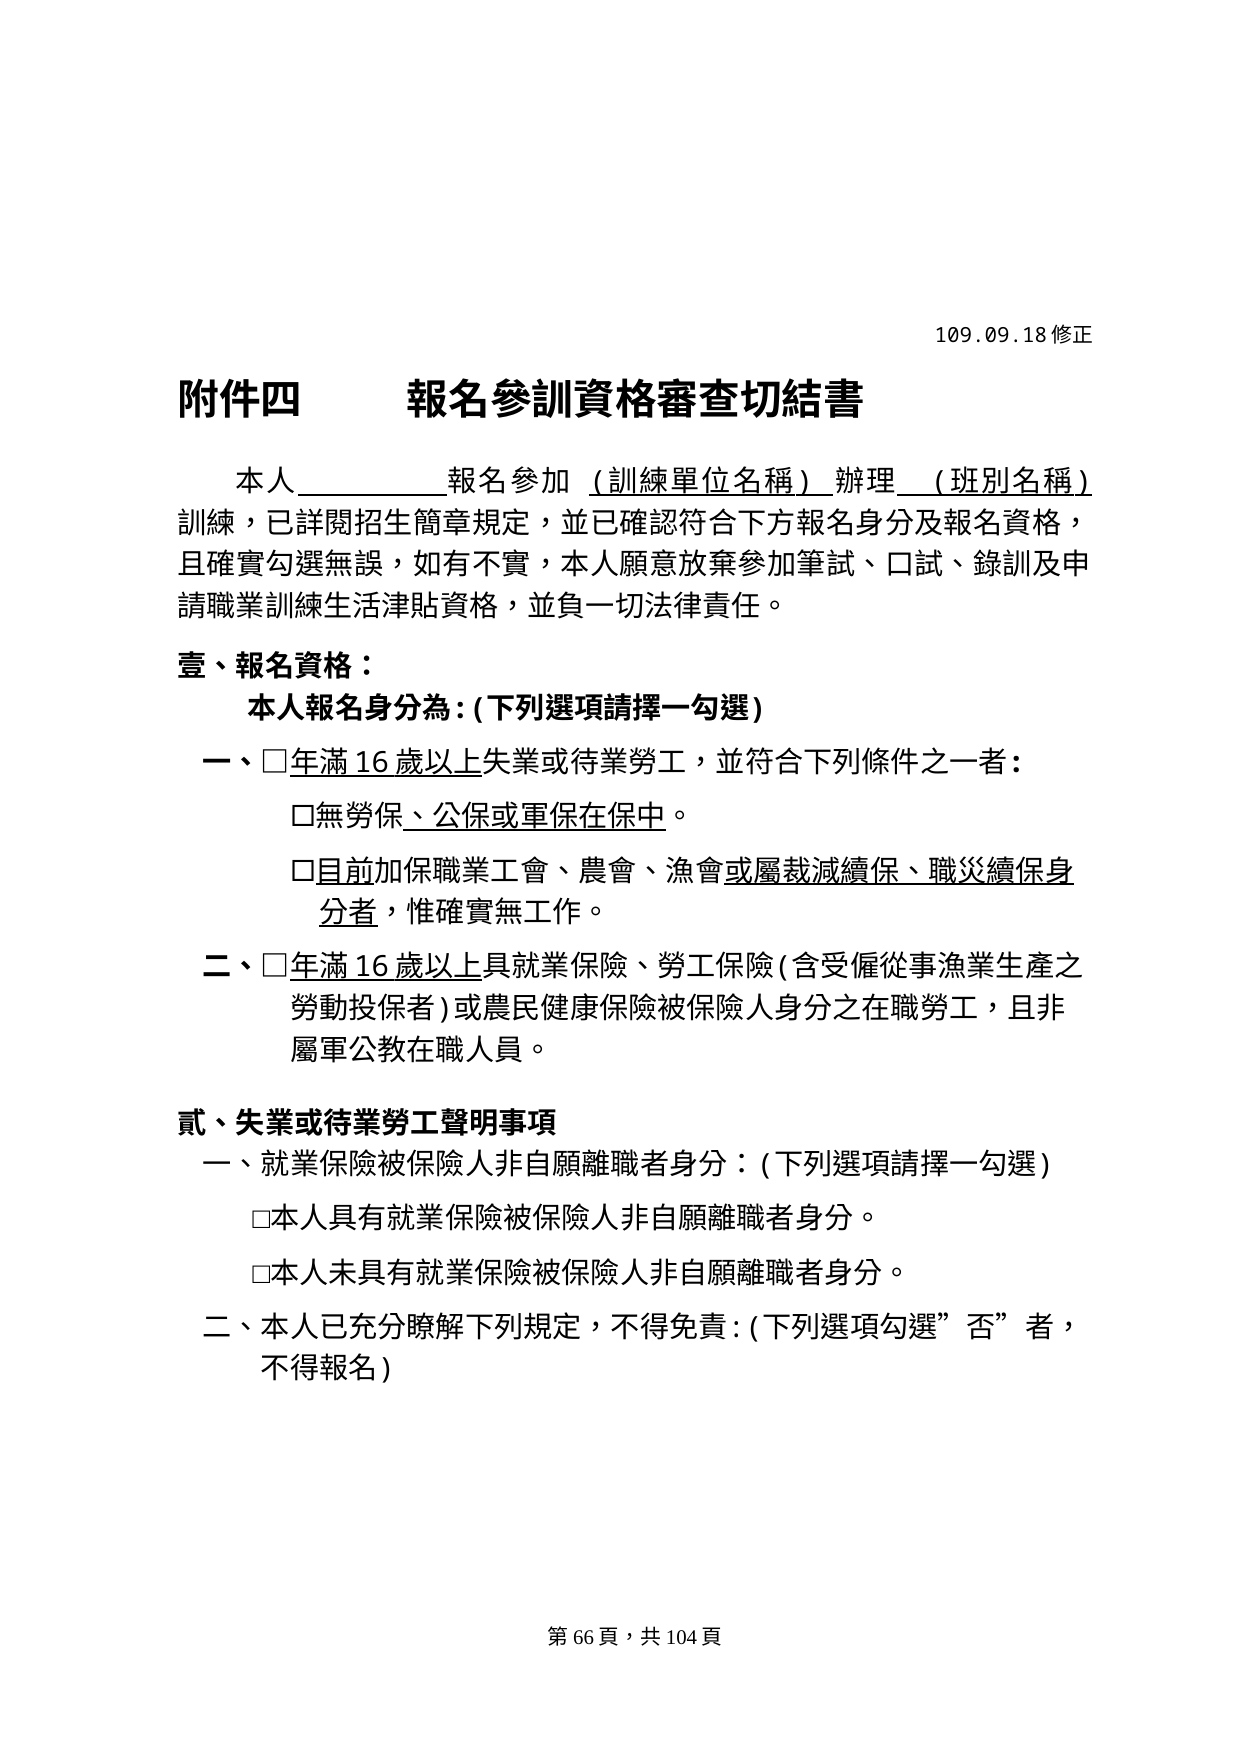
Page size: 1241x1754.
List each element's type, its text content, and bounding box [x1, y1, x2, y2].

text 目前加保職業工會、農會、漁會或屬裁減續保、職災續保身分者，惟確實無工作。 [290, 848, 1092, 931]
text 貳、失業或待業勞工聲明事項 [177, 1100, 1092, 1141]
text 本人 報名參加 (訓練單位名稱) 辦理 (班別名稱) 訓練，已詳閱招生簡章規定，並已確認符合下方報名身分及報名資格，且確實勾選無誤，如有不實，本人願意放棄參加筆試、口試、錄訓及申請職業訓練生活津貼資格，並負一切法律責任。 [177, 458, 1092, 625]
text 一、就業保險被保險人非自願離職者身分：(下列選項請擇一勾選) [202, 1141, 1092, 1183]
text 109.09.18修正 [177, 291, 1092, 354]
text □本人具有就業保險被保險人非自願離職者身分。 [252, 1196, 1092, 1237]
text 本人報名身分為:(下列選項請擇一勾選) [177, 685, 1092, 727]
text 壹、報名資格： [177, 643, 1092, 685]
text □本人未具有就業保險被保險人非自願離職者身分。 [252, 1250, 1092, 1291]
text 二、□年滿16歲以上具就業保險、勞工保險(含受僱從事漁業生產之勞動投保者)或農民健康保險被保險人身分之在職勞工，且非屬軍公教在職人員。 [202, 943, 1092, 1068]
text 附件四 報名參訓資格審查切結書 [177, 366, 1092, 427]
text 二、本人已充分瞭解下列規定，不得免責:(下列選項勾選”否”者，不得報名) [202, 1304, 1092, 1387]
text 無勞保、公保或軍保在保中。 [290, 793, 1092, 835]
text 一、□年滿16歲以上失業或待業勞工，並符合下列條件之一者: [202, 739, 1092, 781]
